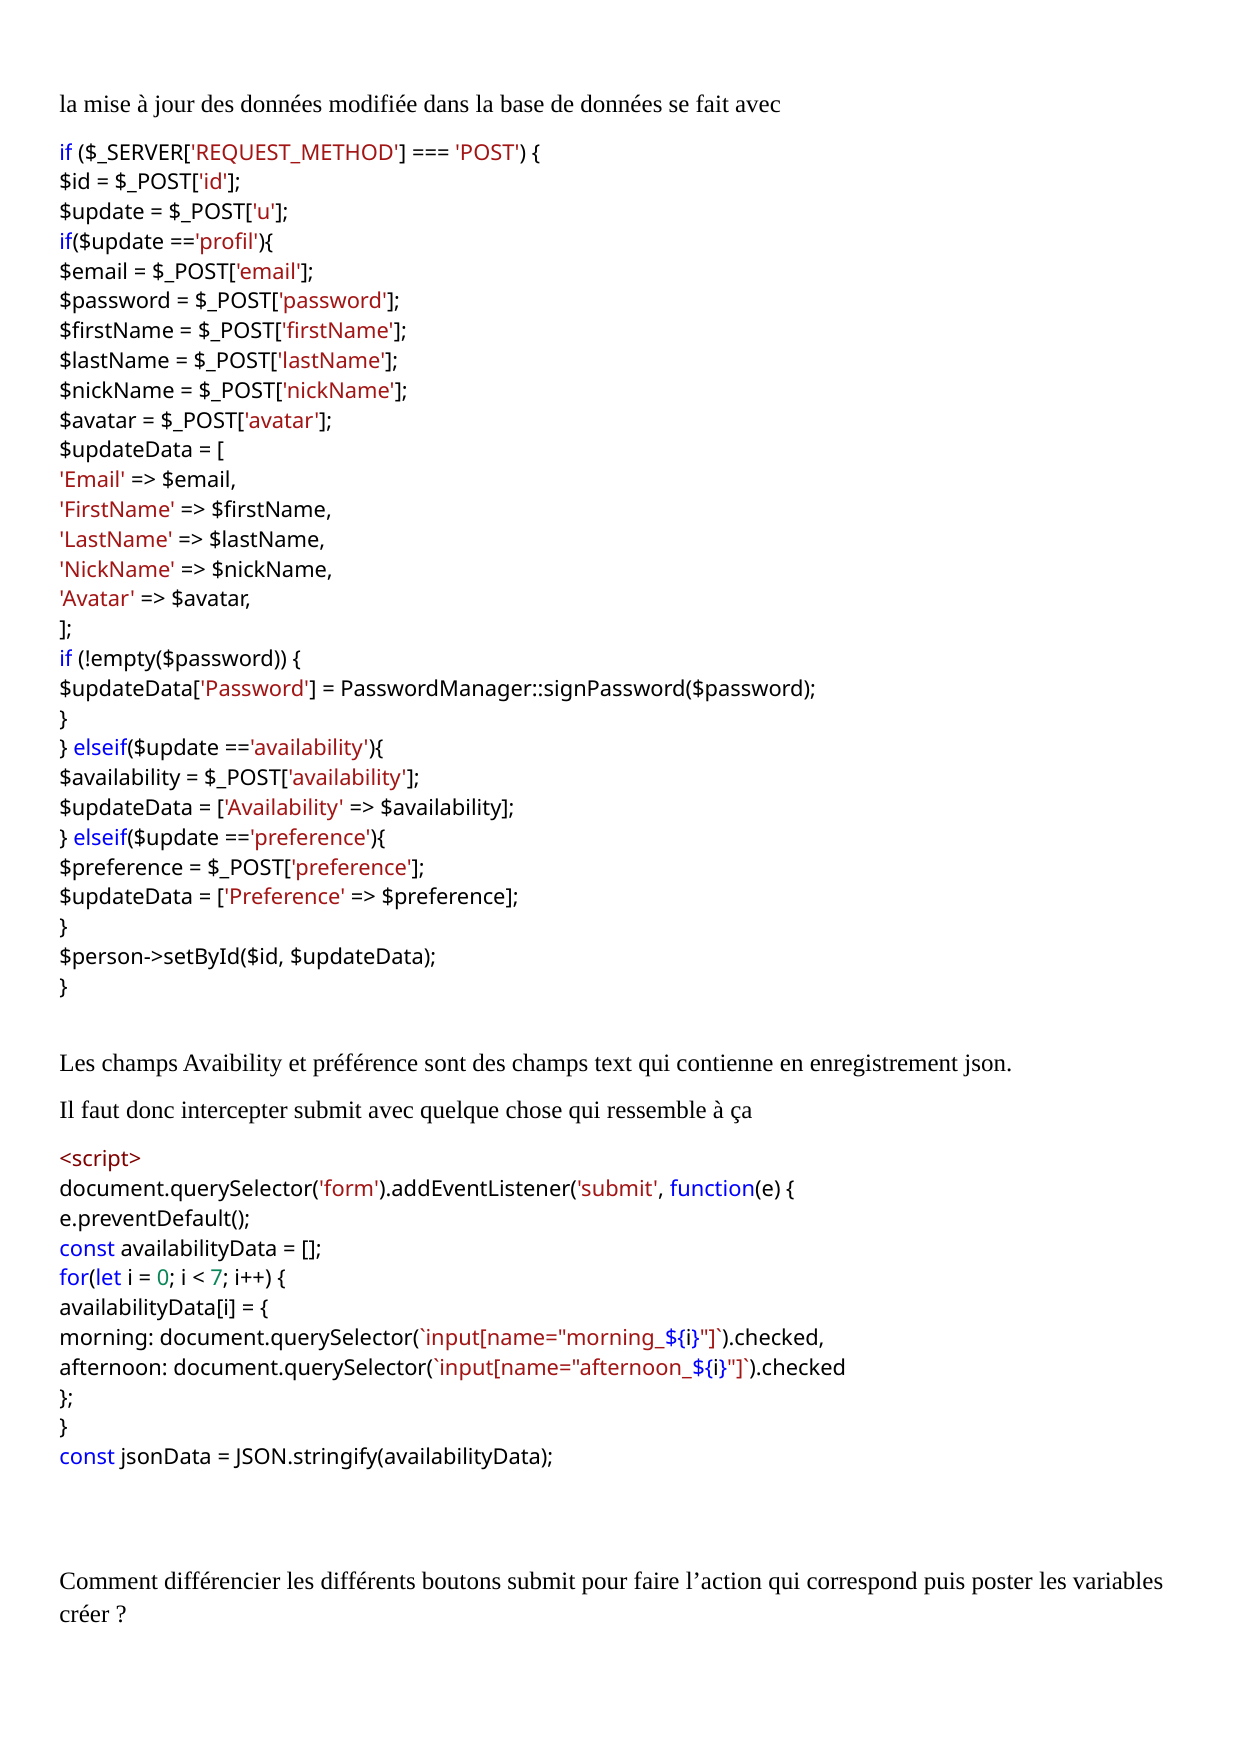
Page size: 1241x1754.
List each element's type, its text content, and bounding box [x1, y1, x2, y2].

text const jsonData = JSON.stringify(availabilityData); [59, 1441, 1181, 1471]
text document.querySelector('form').addEventListener('submit', function(e) { [59, 1173, 1181, 1203]
text la mise à jour des données modifiée dans la base de données se fait avec [59, 89, 1181, 118]
text for(let i = 0; i < 7; i++) { [59, 1262, 1181, 1292]
text e.preventDefault(); [59, 1203, 1181, 1233]
text 'Avatar' => $avatar, [59, 583, 1181, 613]
text Il faut donc intercepter submit avec quelque chose qui ressemble à ça [59, 1096, 1181, 1124]
text $updateData['Password'] = PasswordManager::signPassword($password); [59, 673, 1181, 702]
text $firstName = $_POST['firstName']; [59, 315, 1181, 345]
text if($update =='profil'){ [59, 226, 1181, 256]
text } [59, 911, 1181, 941]
text 'Email' => $email, [59, 464, 1181, 494]
text $avatar = $_POST['avatar']; [59, 404, 1181, 434]
text $updateData = ['Preference' => $preference]; [59, 881, 1181, 911]
text } [59, 1411, 1181, 1441]
text Les champs Avaibility et préférence sont des champs text qui contienne en enregistrement json. [59, 1048, 1181, 1077]
text if (!empty($password)) { [59, 643, 1181, 673]
text <script> [59, 1143, 1181, 1173]
text $nickName = $_POST['nickName']; [59, 375, 1181, 404]
text availabilityData[i] = { [59, 1292, 1181, 1322]
text afternoon: document.querySelector(`input[name="afternoon_${i}"]`).checked [59, 1352, 1181, 1382]
text } elseif($update =='preference'){ [59, 822, 1181, 851]
text $updateData = [ [59, 434, 1181, 464]
text $preference = $_POST['preference']; [59, 851, 1181, 881]
text 'NickName' => $nickName, [59, 553, 1181, 583]
text }; [59, 1382, 1181, 1411]
text } elseif($update =='availability'){ [59, 732, 1181, 762]
text } [59, 702, 1181, 732]
text $availability = $_POST['availability']; [59, 762, 1181, 792]
text 'FirstName' => $firstName, [59, 494, 1181, 524]
text if ($_SERVER['REQUEST_METHOD'] === 'POST') { [59, 136, 1181, 166]
text const availabilityData = []; [59, 1233, 1181, 1262]
text } [59, 971, 1181, 1000]
text $updateData = ['Availability' => $availability]; [59, 792, 1181, 822]
text 'LastName' => $lastName, [59, 524, 1181, 553]
text $lastName = $_POST['lastName']; [59, 345, 1181, 375]
text Comment différencier les différents boutons submit pour faire l’action qui correspond puis poster les variables créer ? [59, 1566, 1181, 1628]
text ]; [59, 613, 1181, 643]
text $update = $_POST['u']; [59, 196, 1181, 226]
text $email = $_POST['email']; [59, 256, 1181, 285]
text $password = $_POST['password']; [59, 285, 1181, 315]
text $person->setById($id, $updateData); [59, 941, 1181, 971]
text $id = $_POST['id']; [59, 166, 1181, 196]
text morning: document.querySelector(`input[name="morning_${i}"]`).checked, [59, 1322, 1181, 1352]
